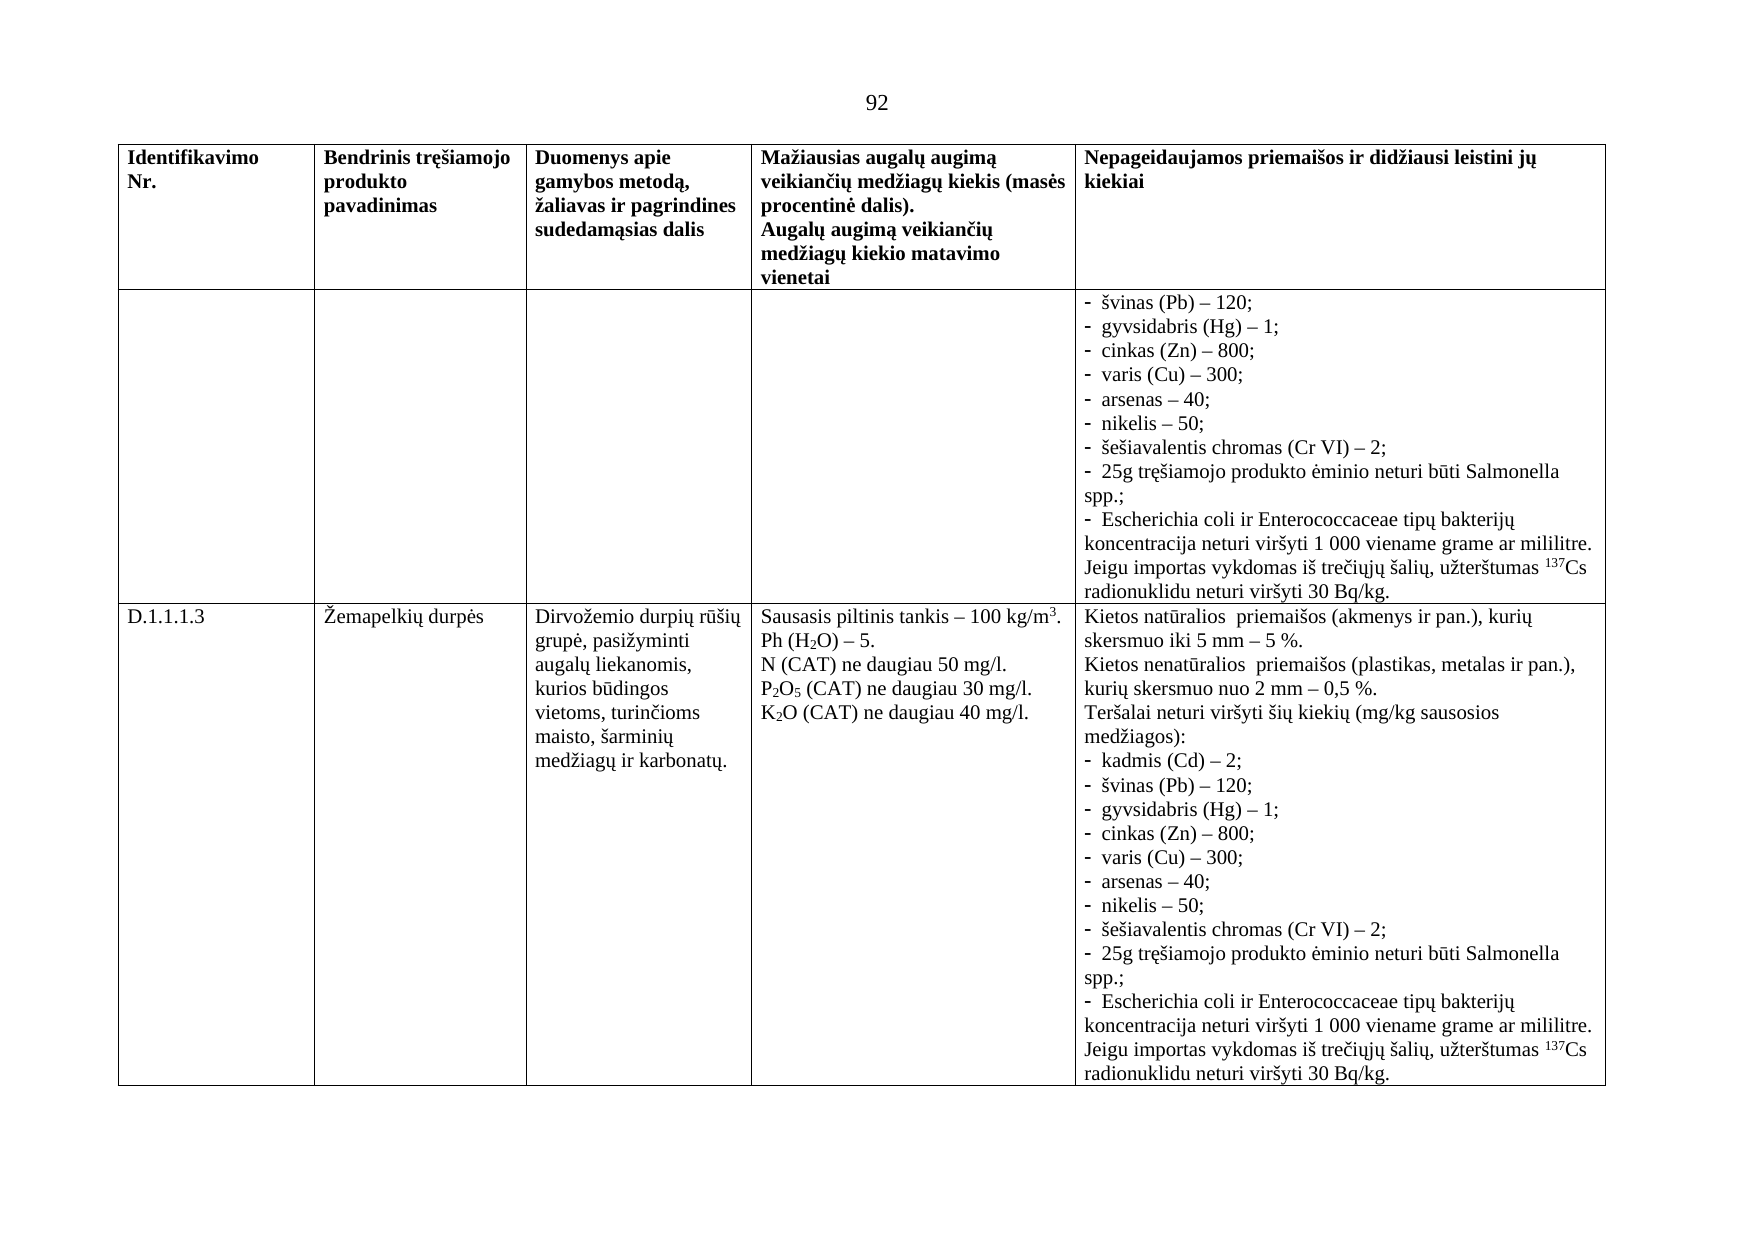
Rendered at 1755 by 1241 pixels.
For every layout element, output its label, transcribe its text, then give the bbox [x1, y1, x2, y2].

table_cell Dirvožemio durpių rūšių grupė, pasižyminti augalų liekanomis, kurios būdingos vietoms, turinčioms maisto, šarminių medžiagų ir karbonatų. [527, 604, 751, 1085]
table_cell Kietos natūralios priemaišos (akmenys ir pan.), kurių skersmuo iki 5 mm – 5 %. Kietos nenatūralios priemaišos (plastikas, metalas ir pan.), kurių skersmuo nuo 2 mm – 0,5 %. Teršalai neturi viršyti šių kiekių (mg/kg sausosios medžiagos): kadmis (Cd) – 2; švinas (Pb) – 120; gyvsidabris (Hg) – 1; cinkas (Zn) – 800; varis (Cu) – 300; arsenas – 40; nikelis – 50; šešiavalentis chromas (Cr VI) – 2; 25g tręšiamojo produkto ėminio neturi būti Salmonella spp.; Escherichia coli ir Enterococcaceae tipų bakterijų koncentracija neturi viršyti 1 000 viename grame ar mililitre. Jeigu importas vykdomas iš trečiųjų šalių, užterštumas 137Cs radionuklidu neturi viršyti 30 Bq/kg. [1076, 604, 1605, 1085]
table_header Identifikavimo Nr. [119, 145, 314, 289]
table_header Mažiausias augalų augimą veikiančių medžiagų kiekis (masės procentinė dalis). Augalų augimą veikiančių medžiagų kiekio matavimo vienetai [752, 145, 1075, 289]
table_cell [119, 290, 314, 603]
table_header Duomenys apie gamybos metodą, žaliavas ir pagrindines sudedamąsias dalis [527, 145, 751, 289]
table_cell [527, 290, 751, 603]
table_cell [315, 290, 526, 603]
table_cell Žemapelkių durpės [315, 604, 526, 1085]
table_cell švinas (Pb) – 120; gyvsidabris (Hg) – 1; cinkas (Zn) – 800; varis (Cu) – 300; arsenas – 40; nikelis – 50; šešiavalentis chromas (Cr VI) – 2; 25g tręšiamojo produkto ėminio neturi būti Salmonella spp.; Escherichia coli ir Enterococcaceae tipų bakterijų koncentracija neturi viršyti 1 000 viename grame ar mililitre. Jeigu importas vykdomas iš trečiųjų šalių, užterštumas 137Cs radionuklidu neturi viršyti 30 Bq/kg. [1076, 290, 1605, 603]
table_cell [752, 290, 1075, 603]
table_cell D.1.1.1.3 [119, 604, 314, 1085]
table_header Nepageidaujamos priemaišos ir didžiausi leistini jų kiekiai [1076, 145, 1605, 289]
table_header Bendrinis tręšiamojo produkto pavadinimas [315, 145, 526, 289]
table_cell Sausasis piltinis tankis – 100 kg/m3. Ph (H2O) – 5. N (CAT) ne daugiau 50 mg/l. P2O5 (CAT) ne daugiau 30 mg/l. K2O (CAT) ne daugiau 40 mg/l. [752, 604, 1075, 1085]
